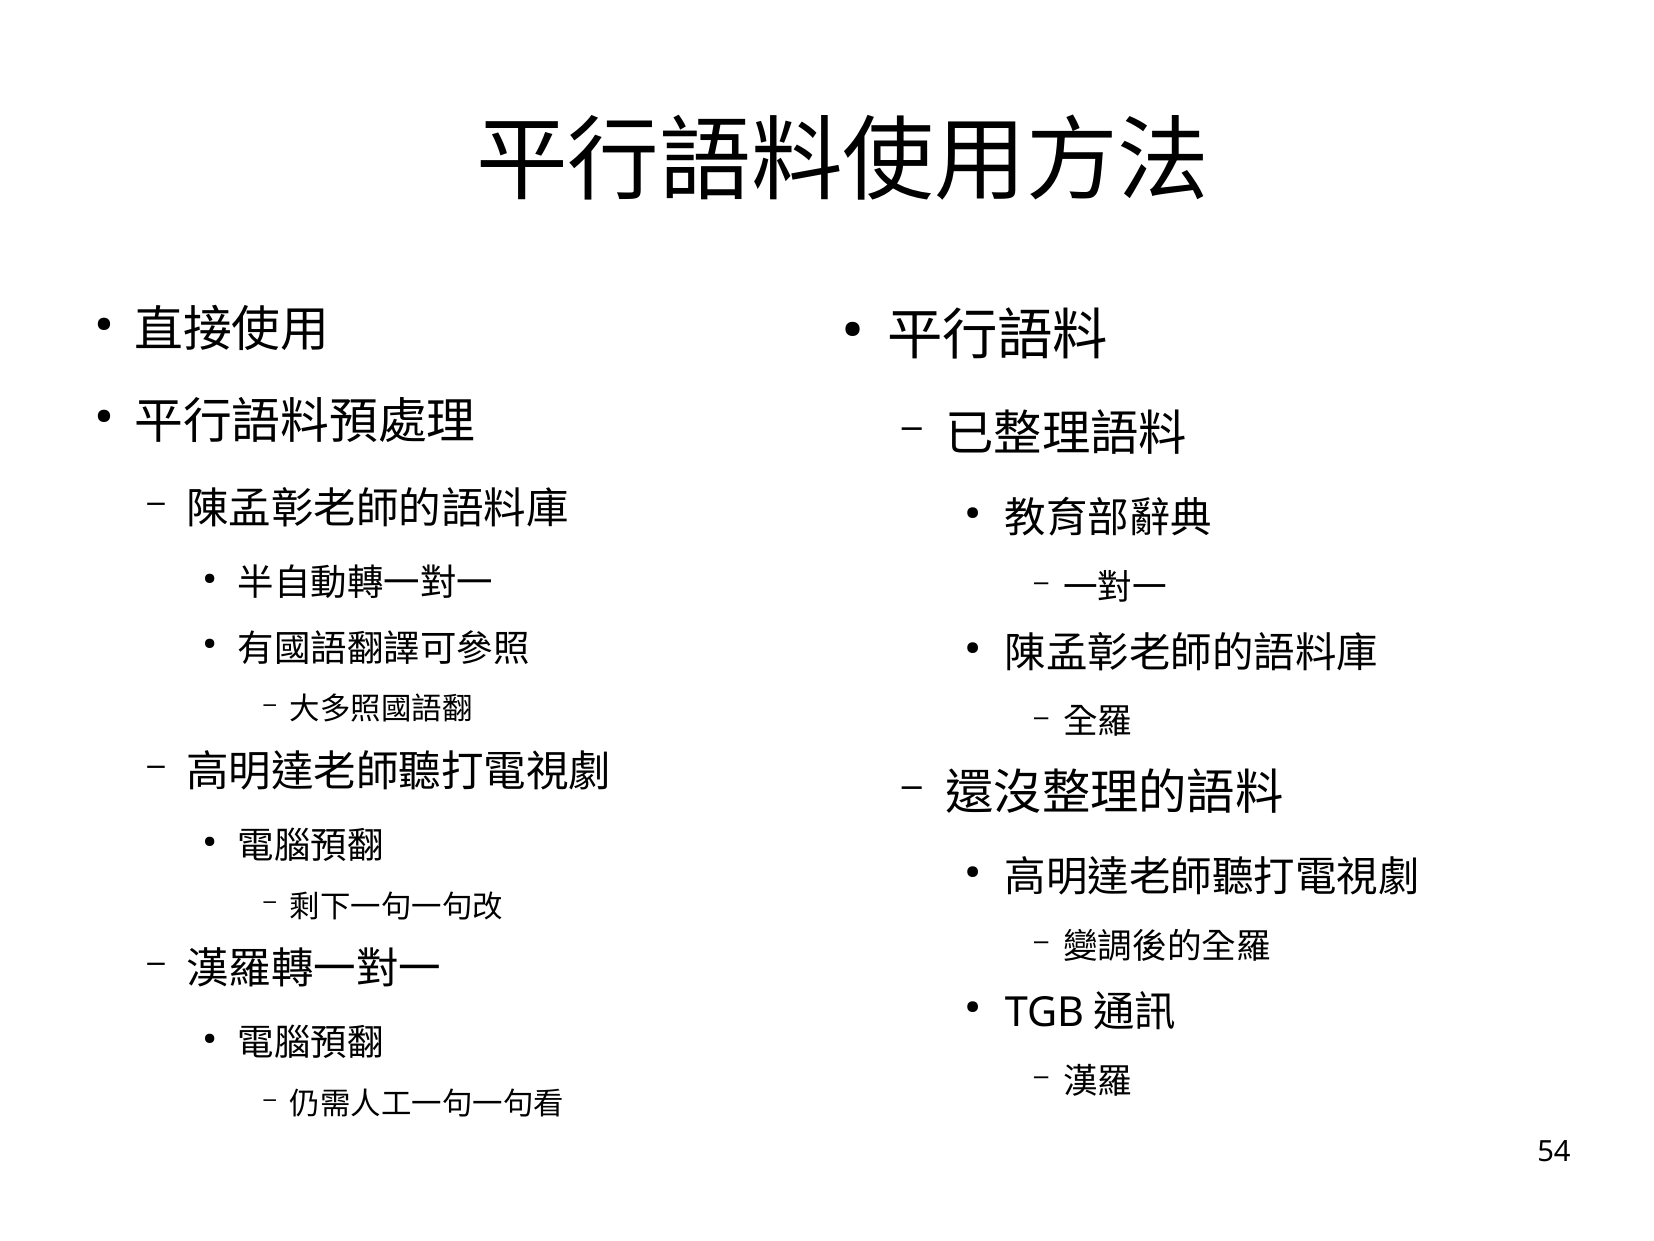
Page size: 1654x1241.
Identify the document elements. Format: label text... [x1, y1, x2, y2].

list 平行語料 已整理語料 教育部辭典 一對一 陳孟彰老師的語料庫 全羅 還沒整理的語料 高明達老師聽打電視劇 變調後的全羅 TGB通訊 漢羅 [828, 290, 1539, 1104]
title 平行語料使用方法 [82, 49, 1571, 257]
list 直接使用 平行語料預處理 陳孟彰老師的語料庫 半自動轉一對一 有國語翻譯可參照 大多照國語翻 高明達老師聽打電視劇 電腦預翻 剩下一句一句改 漢羅轉一對一 電腦預翻 仍需人工一句一句看 [82, 290, 793, 1129]
